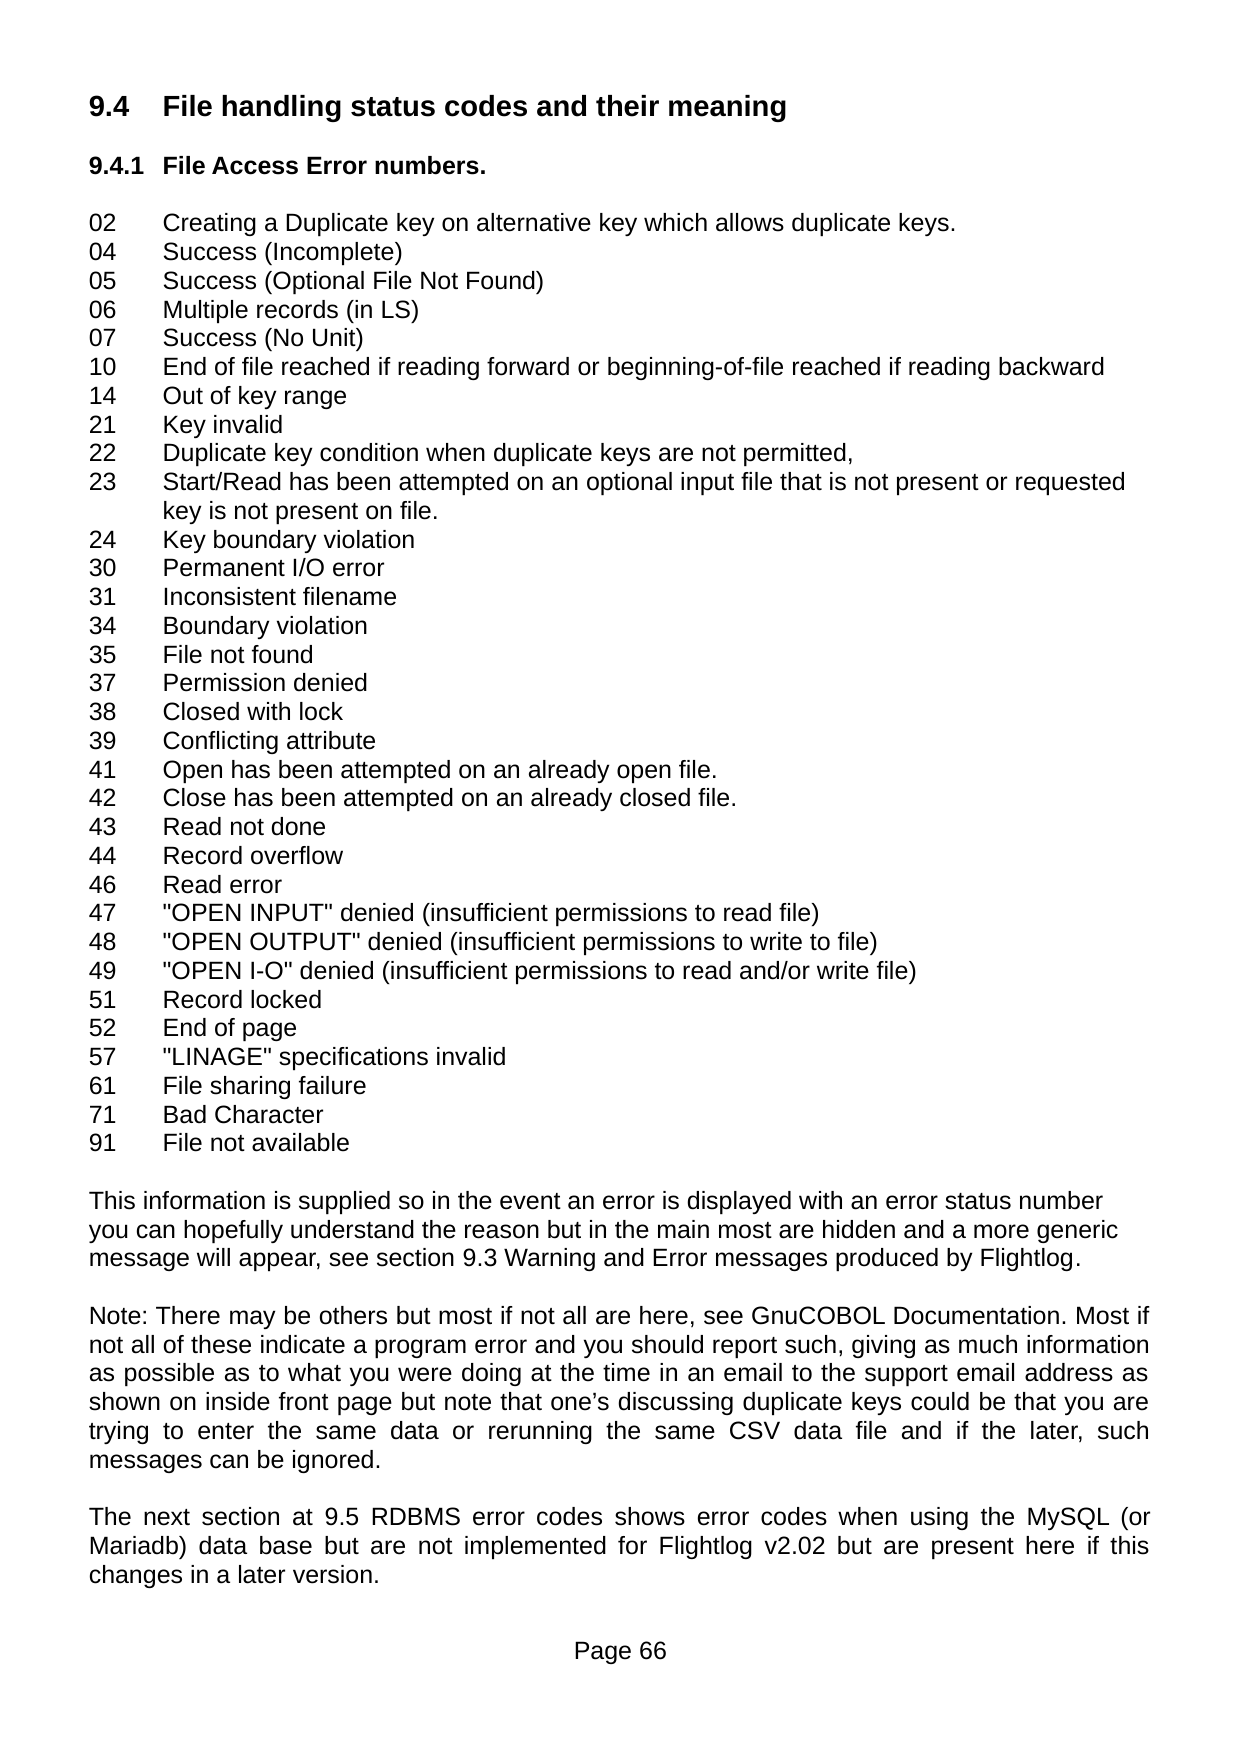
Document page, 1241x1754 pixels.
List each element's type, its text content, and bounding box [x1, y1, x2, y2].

text 22 Duplicate key condition when duplicate keys are not permitted, [88, 438, 1152, 467]
text 44 Record overflow [88, 841, 1152, 869]
text 47 "OPEN INPUT" denied (insufficient permissions to read file) [88, 898, 1152, 927]
text 10 End of file reached if reading forward or beginning-of-file reached if reading backward [88, 352, 1152, 381]
text 23 Start/Read has been attempted on an optional input file that is not present or requested [88, 467, 1152, 496]
text 02 Creating a Duplicate key on alternative key which allows duplicate keys. [88, 208, 1152, 237]
text 46 Read error [88, 869, 1152, 898]
text 35 File not found [88, 639, 1152, 668]
text Note: There may be others but most if not all are here, see GnuCOBOL Documentation. Most if not all of these indicate a program error and you should report such, giving as much information as possible as to what you were doing at the time in an email to the support email address as shown on inside front page but note that one’s discussing duplicate keys could be that you are trying to enter the same data or rerunning the same CSV data file and if the later, such messages can be ignored. [88, 1301, 1152, 1473]
text 30 Permanent I/O error [88, 553, 1152, 582]
text 52 End of page [88, 1013, 1152, 1042]
text 07 Success (No Unit) [88, 323, 1152, 352]
text 39 Conflicting attribute [88, 726, 1152, 754]
text 43 Read not done [88, 812, 1152, 841]
text This information is supplied so in the event an error is displayed with an error status number you can hopefully understand the reason but in the main most are hidden and a more generic message will appear, see section 9.3 Warning and Error messages produced by Flightlog. [88, 1186, 1152, 1272]
text 31 Inconsistent filename [88, 582, 1152, 611]
text 41 Open has been attempted on an already open file. [88, 754, 1152, 783]
text 61 File sharing failure [88, 1071, 1152, 1099]
text 06 Multiple records (in LS) [88, 294, 1152, 323]
text 14 Out of key range [88, 381, 1152, 409]
text key is not present on file. [88, 496, 1152, 524]
subtitle File handling status codes and their meaning [88, 88, 1152, 122]
text 24 Key boundary violation [88, 524, 1152, 553]
text 21 Key invalid [88, 409, 1152, 438]
text 48 "OPEN OUTPUT" denied (insufficient permissions to write to file) [88, 927, 1152, 956]
text 49 "OPEN I-O" denied (insufficient permissions to read and/or write file) [88, 956, 1152, 984]
subtitle File Access Error numbers. [88, 151, 1152, 179]
text 71 Bad Character [88, 1099, 1152, 1128]
text 57 "LINAGE" specifications invalid [88, 1042, 1152, 1071]
text The next section at 9.5 RDBMS error codes shows error codes when using the MySQL (or Mariadb) data base but are not implemented for Flightlog v2.02 but are present here if this changes in a later version. [88, 1502, 1152, 1588]
text 38 Closed with lock [88, 697, 1152, 726]
text 42 Close has been attempted on an already closed file. [88, 783, 1152, 812]
text 05 Success (Optional File Not Found) [88, 266, 1152, 294]
text 04 Success (Incomplete) [88, 237, 1152, 266]
text 37 Permission denied [88, 668, 1152, 697]
text 51 Record locked [88, 984, 1152, 1013]
text 91 File not available [88, 1128, 1152, 1157]
text 34 Boundary violation [88, 611, 1152, 639]
